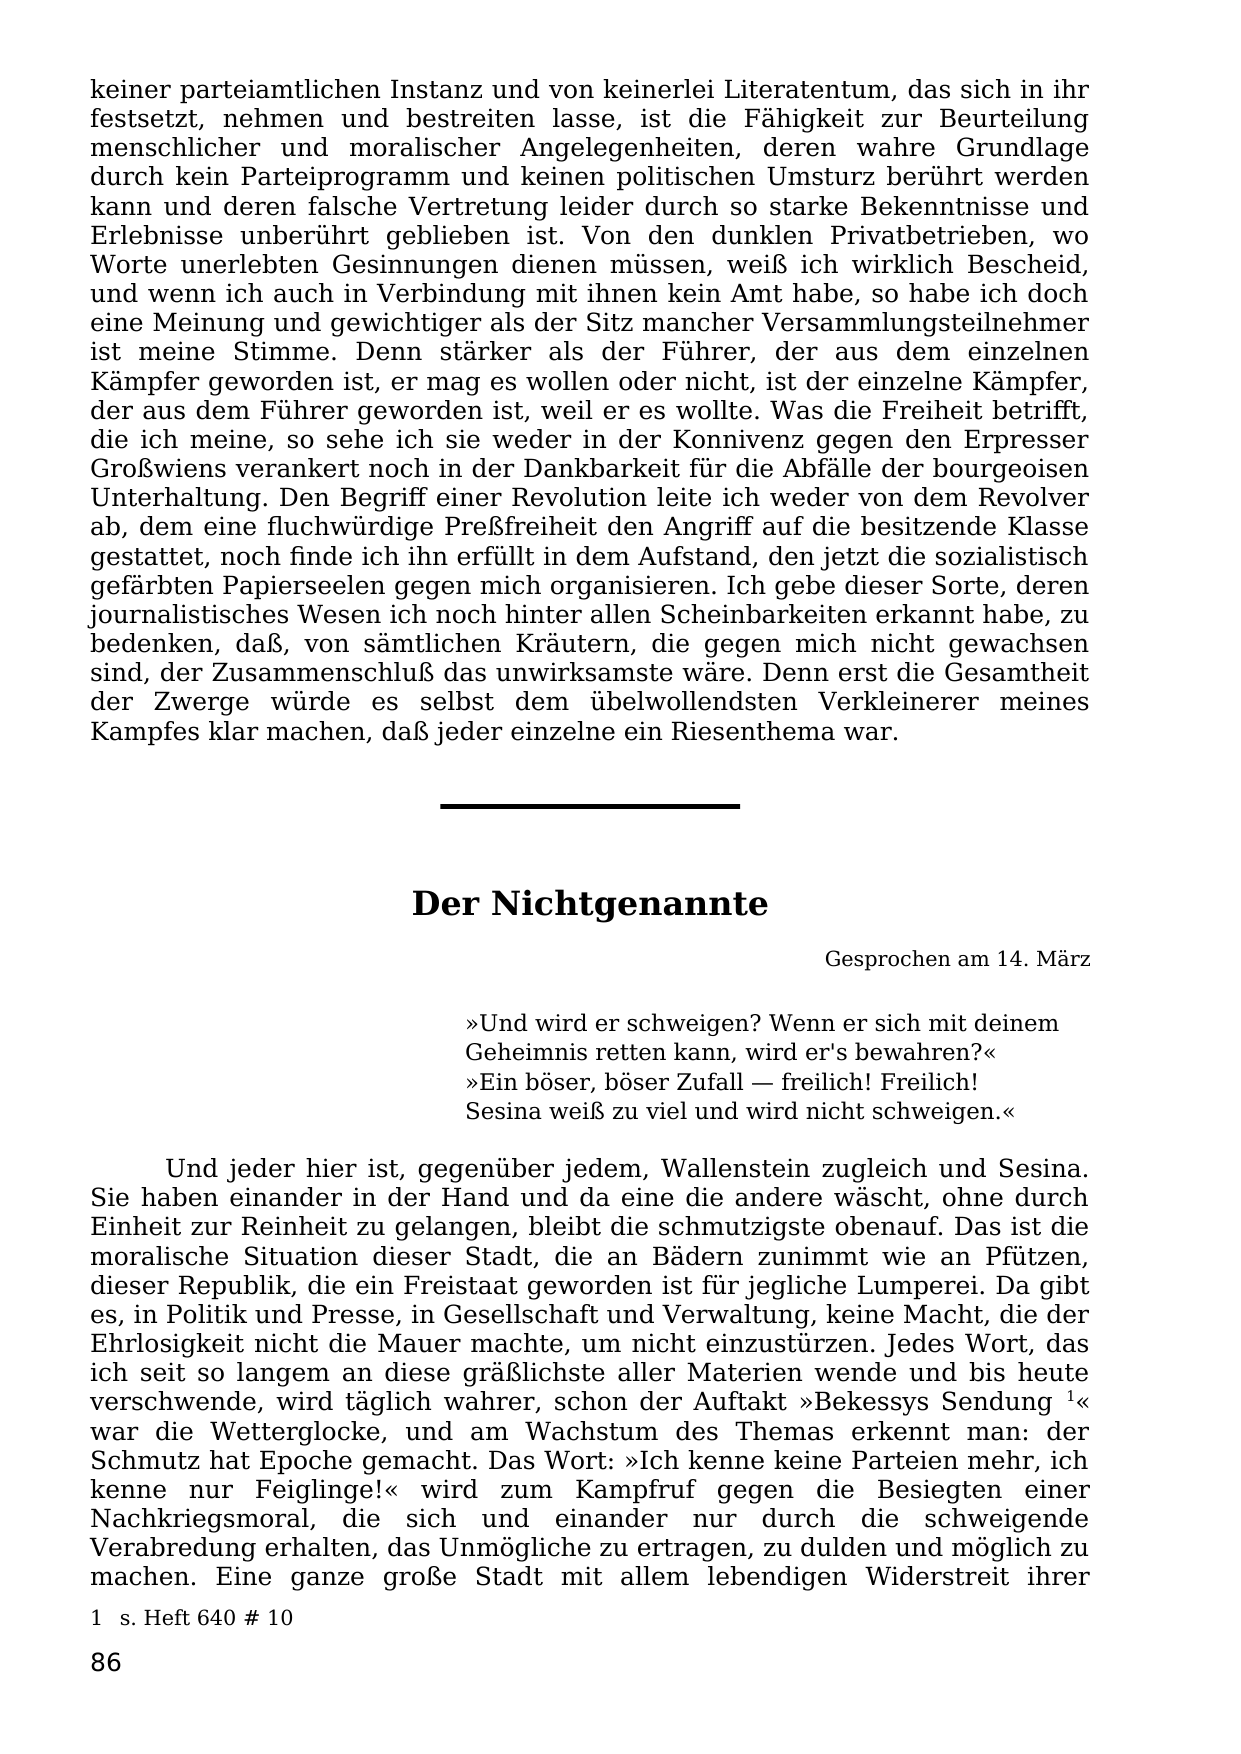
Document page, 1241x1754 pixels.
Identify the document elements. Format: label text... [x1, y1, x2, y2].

text Und jeder hier ist, gegenüber jedem, Wallenstein zugleich und Sesina. Sie haben einander in der Hand und da eine die andere wäscht, ohne durch Einheit zur Reinheit zu gelangen, bleibt die schmutzigste obenauf. Das ist die moralische Situation dieser Stadt, die an Bädern zunimmt wie an Pfützen, dieser Republik, die ein Freistaat geworden ist für jegliche Lumperei. Da gibt es, in Politik und Presse, in Gesellschaft und Verwaltung, keine Macht, die der Ehrlosigkeit nicht die Mauer machte, um nicht einzustürzen. Jedes Wort, das ich seit so langem an diese gräßlichste aller Materien wende und bis heute verschwende, wird täglich wahrer, schon der Auftakt »Bekessys Sendung « war die Wetterglocke, und am Wachstum des Themas erkennt man: der Schmutz hat Epoche gemacht. Das Wort: »Ich kenne keine Parteien mehr, ich kenne nur Feiglinge!« wird zum Kampfruf gegen die Besiegten einer Nachkriegsmoral, die sich und einander nur durch die schweigende Verabredung erhalten, das Unmögliche zu ertragen, zu dulden und möglich zu machen. Eine ganze große Stadt mit allem lebendigen Widerstreit ihrer [90, 1154, 1091, 1592]
text Sesina weiß zu viel und wird nicht schweigen.« [465, 1095, 1091, 1124]
text Gesprochen am 14. März [90, 947, 1091, 971]
text Geheimnis retten kann, wird er's bewahren?« [465, 1037, 1091, 1066]
text s. Heft 640 # 10 [90, 1606, 1091, 1631]
picture [440, 804, 741, 809]
text »Und wird er schweigen? Wenn er sich mit deinem [465, 996, 1091, 1037]
text keiner parteiamtlichen Instanz und von keinerlei Literatentum, das sich in ihr festsetzt, nehmen und bestreiten lasse, ist die Fähigkeit zur Beurteilung menschlicher und moralischer Angelegenheiten, deren wahre Grundlage durch kein Parteiprogramm und keinen politischen Umsturz berührt werden kann und deren falsche Vertretung leider durch so starke Bekenntnisse und Erlebnisse unberührt geblieben ist. Von den dunklen Privatbetrieben, wo Worte unerlebten Gesinnungen dienen müssen, weiß ich wirklich Bescheid, und wenn ich auch in Verbindung mit ihnen kein Amt habe, so habe ich doch eine Meinung und gewichtiger als der Sitz mancher Versammlungsteilnehmer ist meine Stimme. Denn stärker als der Führer, der aus dem einzelnen Kämpfer geworden ist, er mag es wollen oder nicht, ist der einzelne Kämpfer, der aus dem Führer geworden ist, weil er es wollte. Was die Freiheit betrifft, die ich meine, so sehe ich sie weder in der Konnivenz gegen den Erpresser Großwiens verankert noch in der Dankbarkeit für die Abfälle der bourgeoisen Unterhaltung. Den Begriff einer Revolution leite ich weder von dem Revolver ab, dem eine fluchwürdige Preßfreiheit den Angriff auf die besitzende Klasse gestattet, noch finde ich ihn erfüllt in dem Aufstand, den jetzt die sozialistisch gefärbten Papierseelen gegen mich organisieren. Ich gebe dieser Sorte, deren journalistisches Wesen ich noch hinter allen Scheinbarkeiten erkannt habe, zu bedenken, daß, von sämtlichen Kräutern, die gegen mich nicht gewachsen sind, der Zusammenschluß das unwirksamste wäre. Denn erst die Gesamtheit der Zwerge würde es selbst dem übelwollendsten Verkleinerer meines Kampfes klar machen, daß jeder einzelne ein Riesenthema war. [90, 75, 1091, 746]
text »Ein böser, böser Zufall — freilich! Freilich! [465, 1066, 1091, 1095]
text Der Nichtgenannte [90, 859, 1091, 923]
